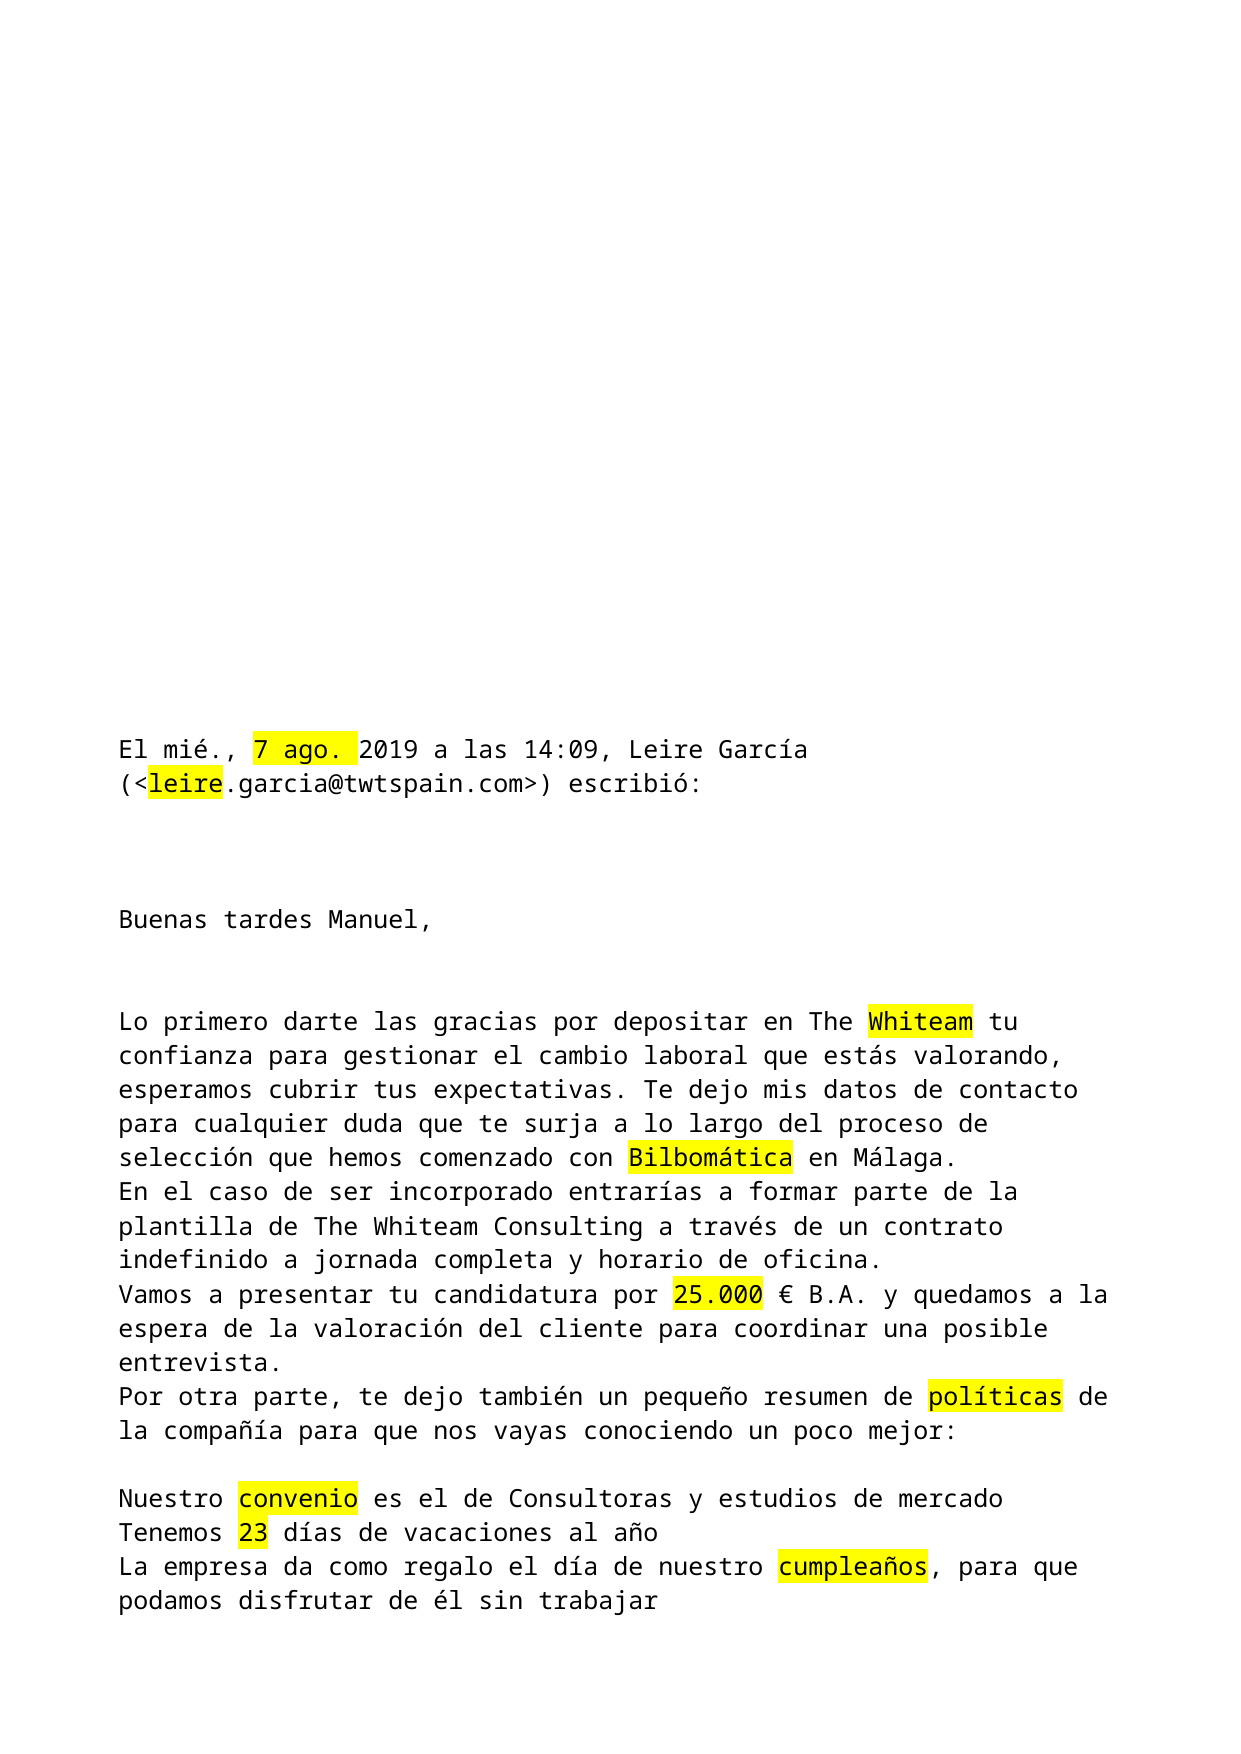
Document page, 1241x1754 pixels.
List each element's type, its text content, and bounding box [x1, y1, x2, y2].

text Lo primero darte las gracias por depositar en The Whiteam tu confianza para gestionar el cambio laboral que estás valorando, esperamos cubrir tus expectativas. Te dejo mis datos de contacto para cualquier duda que te surja a lo largo del proceso de selección que hemos comenzado con Bilbomática en Málaga. [118, 1004, 1122, 1174]
text Vamos a presentar tu candidatura por 25.000 € B.A. y quedamos a la espera de la valoración del cliente para coordinar una posible entrevista. [118, 1276, 1122, 1378]
text La empresa da como regalo el día de nuestro cumpleaños, para que podamos disfrutar de él sin trabajar [118, 1549, 1122, 1617]
text Tenemos 23 días de vacaciones al año [118, 1515, 1122, 1549]
text Nuestro convenio es el de Consultoras y estudios de mercado [118, 1481, 1122, 1515]
text El mié., 7 ago. 2019 a las 14:09, Leire García (<leire.garcia@twtspain.com>) escribió: [118, 731, 1122, 799]
text En el caso de ser incorporado entrarías a formar parte de la plantilla de The Whiteam Consulting a través de un contrato indefinido a jornada completa y horario de oficina. [118, 1174, 1122, 1276]
text Buenas tardes Manuel, [118, 902, 1122, 936]
text Por otra parte, te dejo también un pequeño resumen de políticas de la compañía para que nos vayas conociendo un poco mejor: [118, 1378, 1122, 1447]
